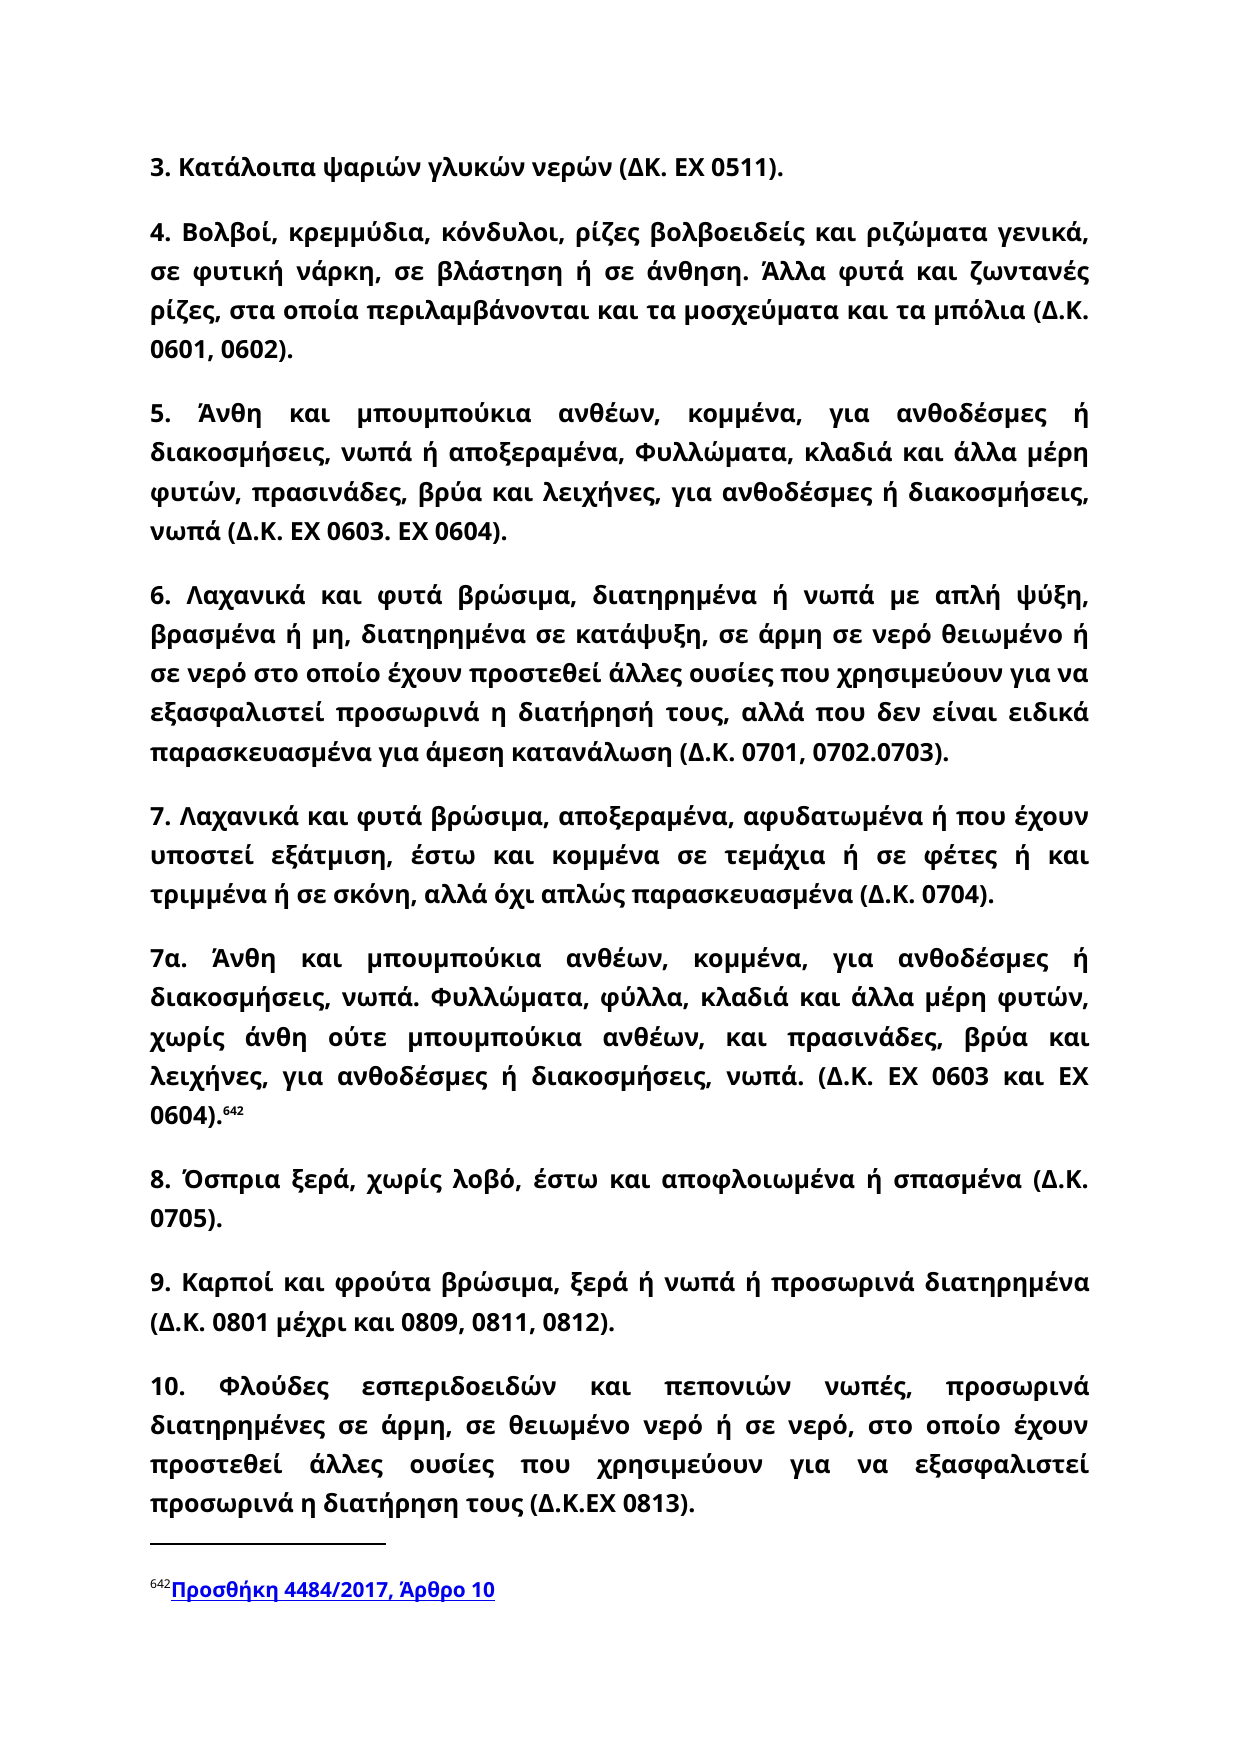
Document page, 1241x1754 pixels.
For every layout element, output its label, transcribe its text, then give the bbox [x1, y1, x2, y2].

text 9. Καρποί και φρούτα βρώσιμα, ξερά ή νωπά ή προσωρινά διατηρημένα (Δ.Κ. 0801 μέχρι και 0809, 0811, 0812). [150, 1265, 1090, 1338]
text 10. Φλούδες εσπεριδοειδών και πεπονιών νωπές, προσωρινά διατηρημένες σε άρμη, σε θειωμένο νερό ή σε νερό, στο οποίο έχουν προστεθεί άλλες ουσίες που χρησιμεύουν για να εξασφαλιστεί προσωρινά η διατήρηση τους (Δ.Κ.ΕΧ 0813). [150, 1368, 1090, 1520]
text 8. Όσπρια ξερά, χωρίς λοβό, έστω και αποφλοιωμένα ή σπασμένα (Δ.Κ. 0705). [150, 1162, 1090, 1235]
text 7. Λαχανικά και φυτά βρώσιμα, αποξεραμένα, αφυδατωμένα ή που έχουν υποστεί εξάτμιση, έστω και κομμένα σε τεμάχια ή σε φέτες ή και τριμμένα ή σε σκόνη, αλλά όχι απλώς παρασκευασμένα (Δ.Κ. 0704). [150, 798, 1090, 911]
text 4. Βολβοί, κρεμμύδια, κόνδυλοι, ρίζες βολβοειδείς και ριζώματα γενικά, σε φυτική νάρκη, σε βλάστηση ή σε άνθηση. Άλλα φυτά και ζωντανές ρίζες, στα οποία περιλαμβάνονται και τα μοσχεύματα και τα μπόλια (Δ.Κ. 0601, 0602). [150, 214, 1090, 366]
text 3. Κατάλοιπα ψαριών γλυκών νερών (ΔΚ. ΕΧ 0511). [150, 150, 1090, 184]
text 6. Λαχανικά και φυτά βρώσιμα, διατηρημένα ή νωπά με απλή ψύξη, βρασμένα ή μη, διατηρημένα σε κατάψυξη, σε άρμη σε νερό θειωμένο ή σε νερό στο οποίο έχουν προστεθεί άλλες ουσίες που χρησιμεύουν για να εξασφαλιστεί προσωρινά η διατήρησή τους, αλλά που δεν είναι ειδικά παρασκευασμένα για άμεση κατανάλωση (Δ.Κ. 0701, 0702.0703). [150, 577, 1090, 768]
text Προσθήκη 4484/2017, Άρθρο 10 [150, 1576, 1090, 1604]
text 7α. Άνθη και μπουμπούκια ανθέων, κομμένα, για ανθοδέσμες ή διακοσμήσεις, νωπά. Φυλλώματα, φύλλα, κλαδιά και άλλα μέρη φυτών, χωρίς άνθη ούτε μπουμπούκια ανθέων, και πρασινάδες, βρύα και λειχήνες, για ανθοδέσμες ή διακοσμήσεις, νωπά. (Δ.Κ. ΕΧ 0603 και ΕΧ 0604). [150, 941, 1090, 1132]
text 5. Άνθη και μπουμπούκια ανθέων, κομμένα, για ανθοδέσμες ή διακοσμήσεις, νωπά ή αποξεραμένα, Φυλλώματα, κλαδιά και άλλα μέρη φυτών, πρασινάδες, βρύα και λειχήνες, για ανθοδέσμες ή διακοσμήσεις, νωπά (Δ.Κ. ΕΧ 0603. ΕΧ 0604). [150, 396, 1090, 547]
